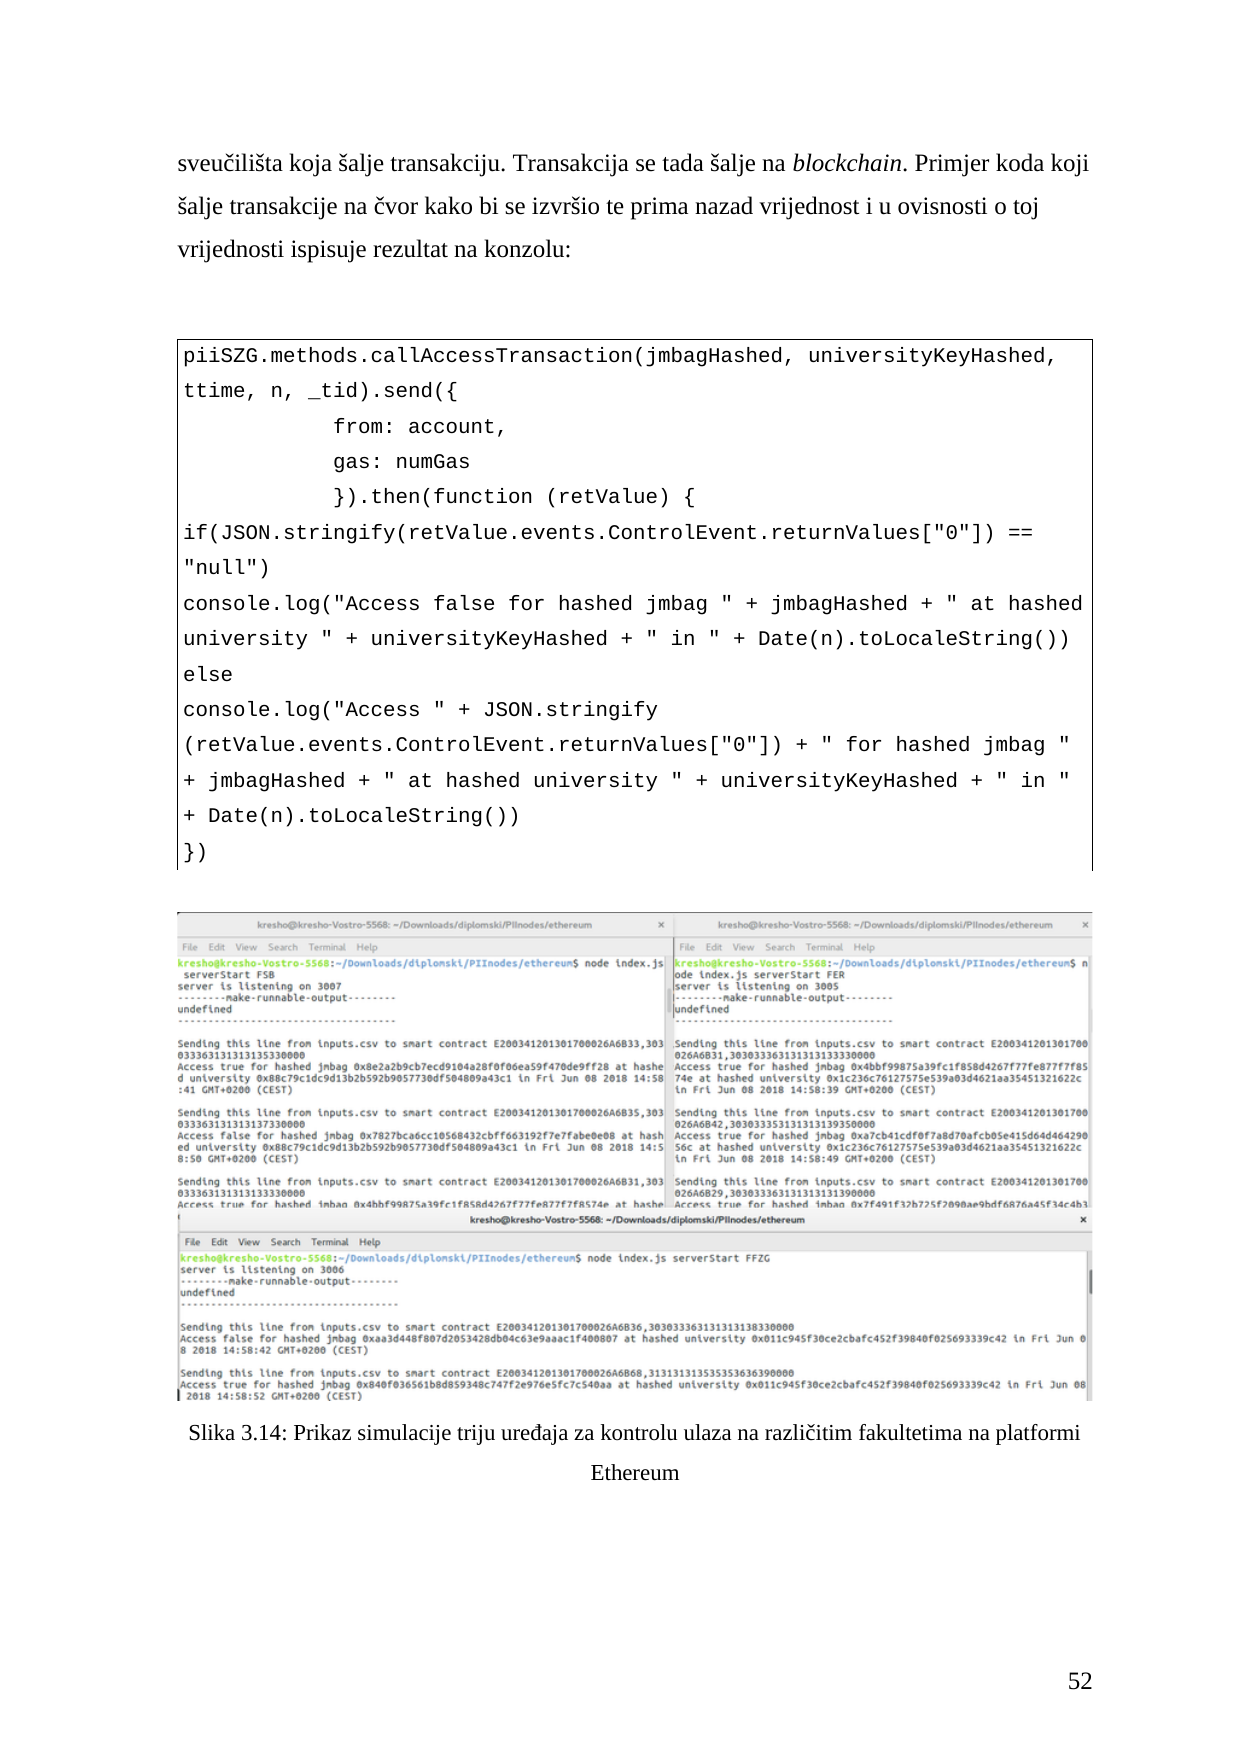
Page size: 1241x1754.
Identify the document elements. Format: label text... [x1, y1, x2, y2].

text [177, 883, 1092, 912]
text Slika 3.14: Prikaz simulacije triju uređaja za kontrolu ulaza na različitim fakultetima na platformi Ethereum [177, 1401, 1092, 1485]
text sveučilišta koja šalje transakciju. Transakcija se tada šalje na blockchain. Primjer koda koji šalje transakcije na čvor kako bi se izvršio te prima nazad vrijednost i u ovisnosti o toj vrijednosti ispisuje rezultat na konzolu: [177, 148, 1092, 263]
table_header piiSZG.methods.callAccessTransaction(jmbagHashed, universityKeyHashed, ttime, n, _tid).send({ from: account, gas: numGas }).then(function (retValue) { if(JSON.stringify(retValue.events.ControlEvent.returnValues["0"]) == "null") console.log("Access false for hashed jmbag " + jmbagHashed + " at hashed university " + universityKeyHashed + " in " + Date(n).toLocaleString()) else console.log("Access " + JSON.stringify (retValue.events.ControlEvent.returnValues["0"]) + " for hashed jmbag " + jmbagHashed + " at hashed university " + universityKeyHashed + " in " + Date(n).toLocaleString()) }) [178, 340, 1092, 870]
picture [177, 912, 1093, 1401]
